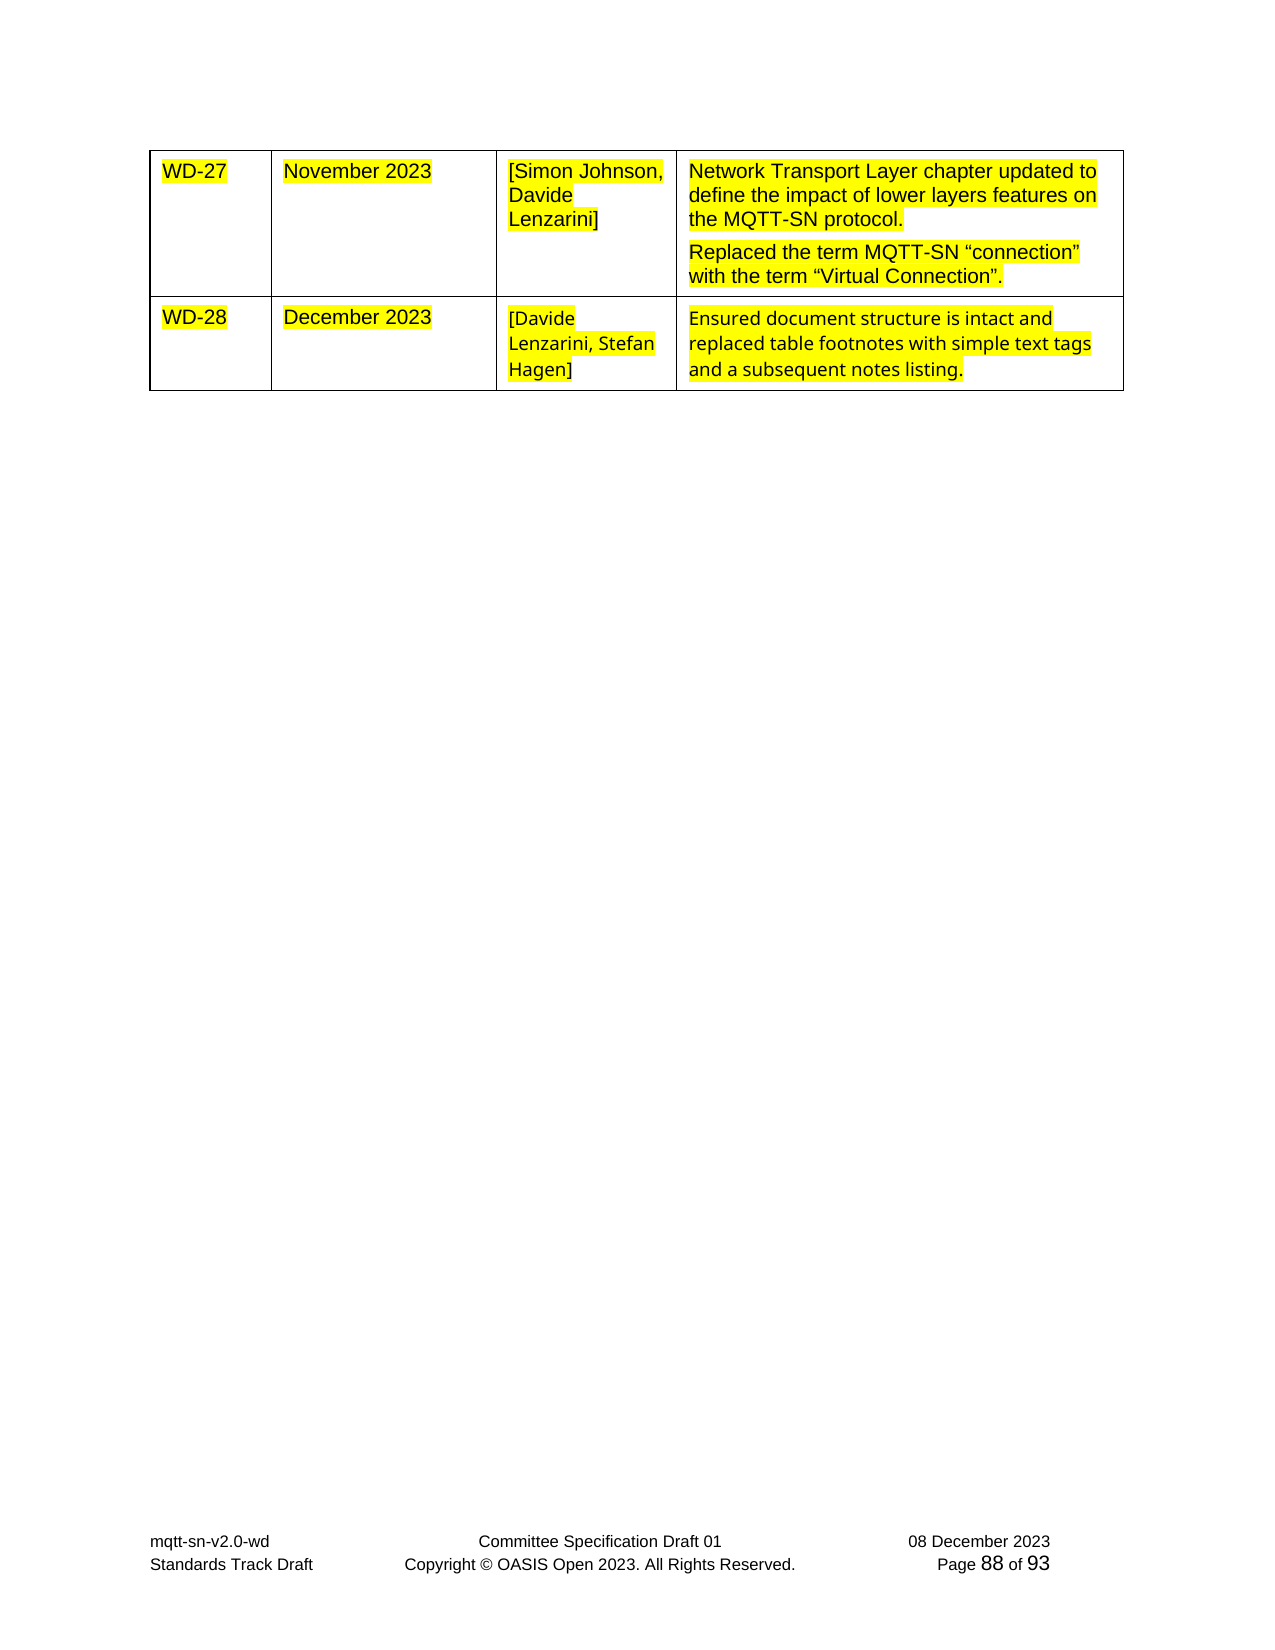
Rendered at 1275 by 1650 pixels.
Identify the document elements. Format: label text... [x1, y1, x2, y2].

table_cell WD-28 [151, 297, 271, 390]
table_cell [Simon Johnson, Davide Lenzarini] [497, 151, 676, 296]
table_cell Network Transport Layer chapter updated to define the impact of lower layers features on the MQTT-SN protocol. Replaced the term MQTT-SN “connection” with the term “Virtual Connection”. [677, 151, 1123, 296]
table_cell November 2023 [272, 151, 496, 296]
table_cell Ensured document structure is intact and replaced table footnotes with simple text tags and a subsequent notes listing. [677, 297, 1123, 390]
table_cell WD-27 [151, 151, 271, 296]
table_cell [Davide Lenzarini, Stefan Hagen] [497, 297, 676, 390]
table_cell December 2023 [272, 297, 496, 390]
